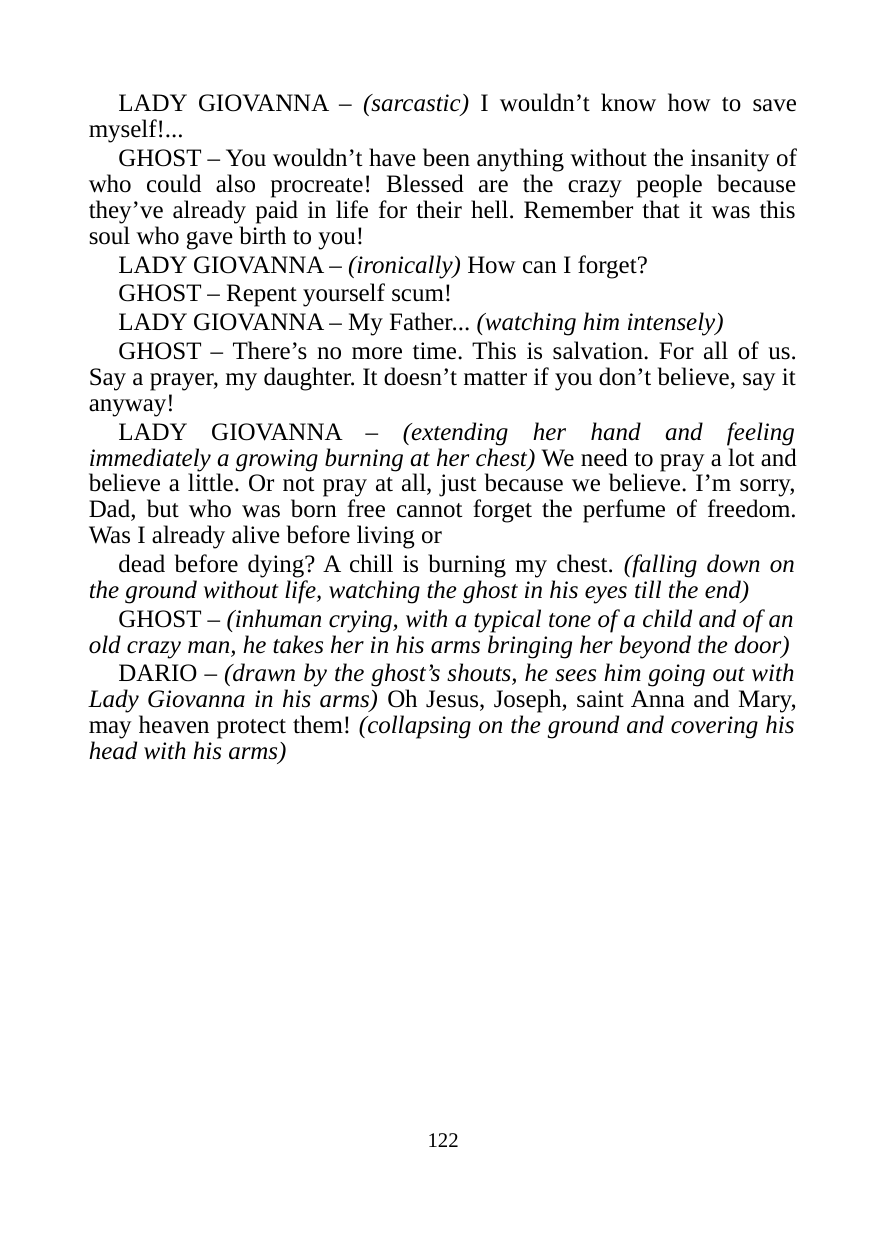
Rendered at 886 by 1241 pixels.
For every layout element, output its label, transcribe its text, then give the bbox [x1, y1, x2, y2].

text dead before dying? A chill is burning my chest. (falling down on the ground without life, watching the ghost in his eyes till the end) [88, 549, 797, 604]
text GHOST – (inhuman crying, with a typical tone of a child and of an old crazy man, he takes her in his arms bringing her beyond the door) [88, 604, 797, 658]
text LADY GIOVANNA – (sarcastic) I wouldn’t know how to save myself!... [88, 88, 797, 143]
text GHOST – There’s no more time. This is salvation. For all of us. Say a prayer, my daughter. It doesn’t matter if you don’t believe, say it anyway! [88, 336, 797, 417]
text DARIO – (drawn by the ghost’s shouts, he sees him going out with Lady Giovanna in his arms) Oh Jesus, Joseph, saint Anna and Mary, may heaven protect them! (collapsing on the ground and covering his head with his arms) [88, 658, 797, 765]
text LADY GIOVANNA – My Father... (watching him intensely) [88, 307, 797, 336]
text LADY GIOVANNA – (ironically) How can I forget? [88, 250, 797, 278]
text LADY GIOVANNA – (extending her hand and feeling immediately a growing burning at her chest) We need to pray a lot and believe a little. Or not pray at all, just because we believe. I’m sorry, Dad, but who was born free cannot forget the perfume of freedom. Was I already alive before living or [88, 417, 797, 549]
text GHOST – Repent yourself scum! [88, 278, 797, 307]
text GHOST – You wouldn’t have been anything without the insanity of who could also procreate! Blessed are the crazy people because they’ve already paid in life for their hell. Remember that it was this soul who gave birth to you! [88, 143, 797, 250]
